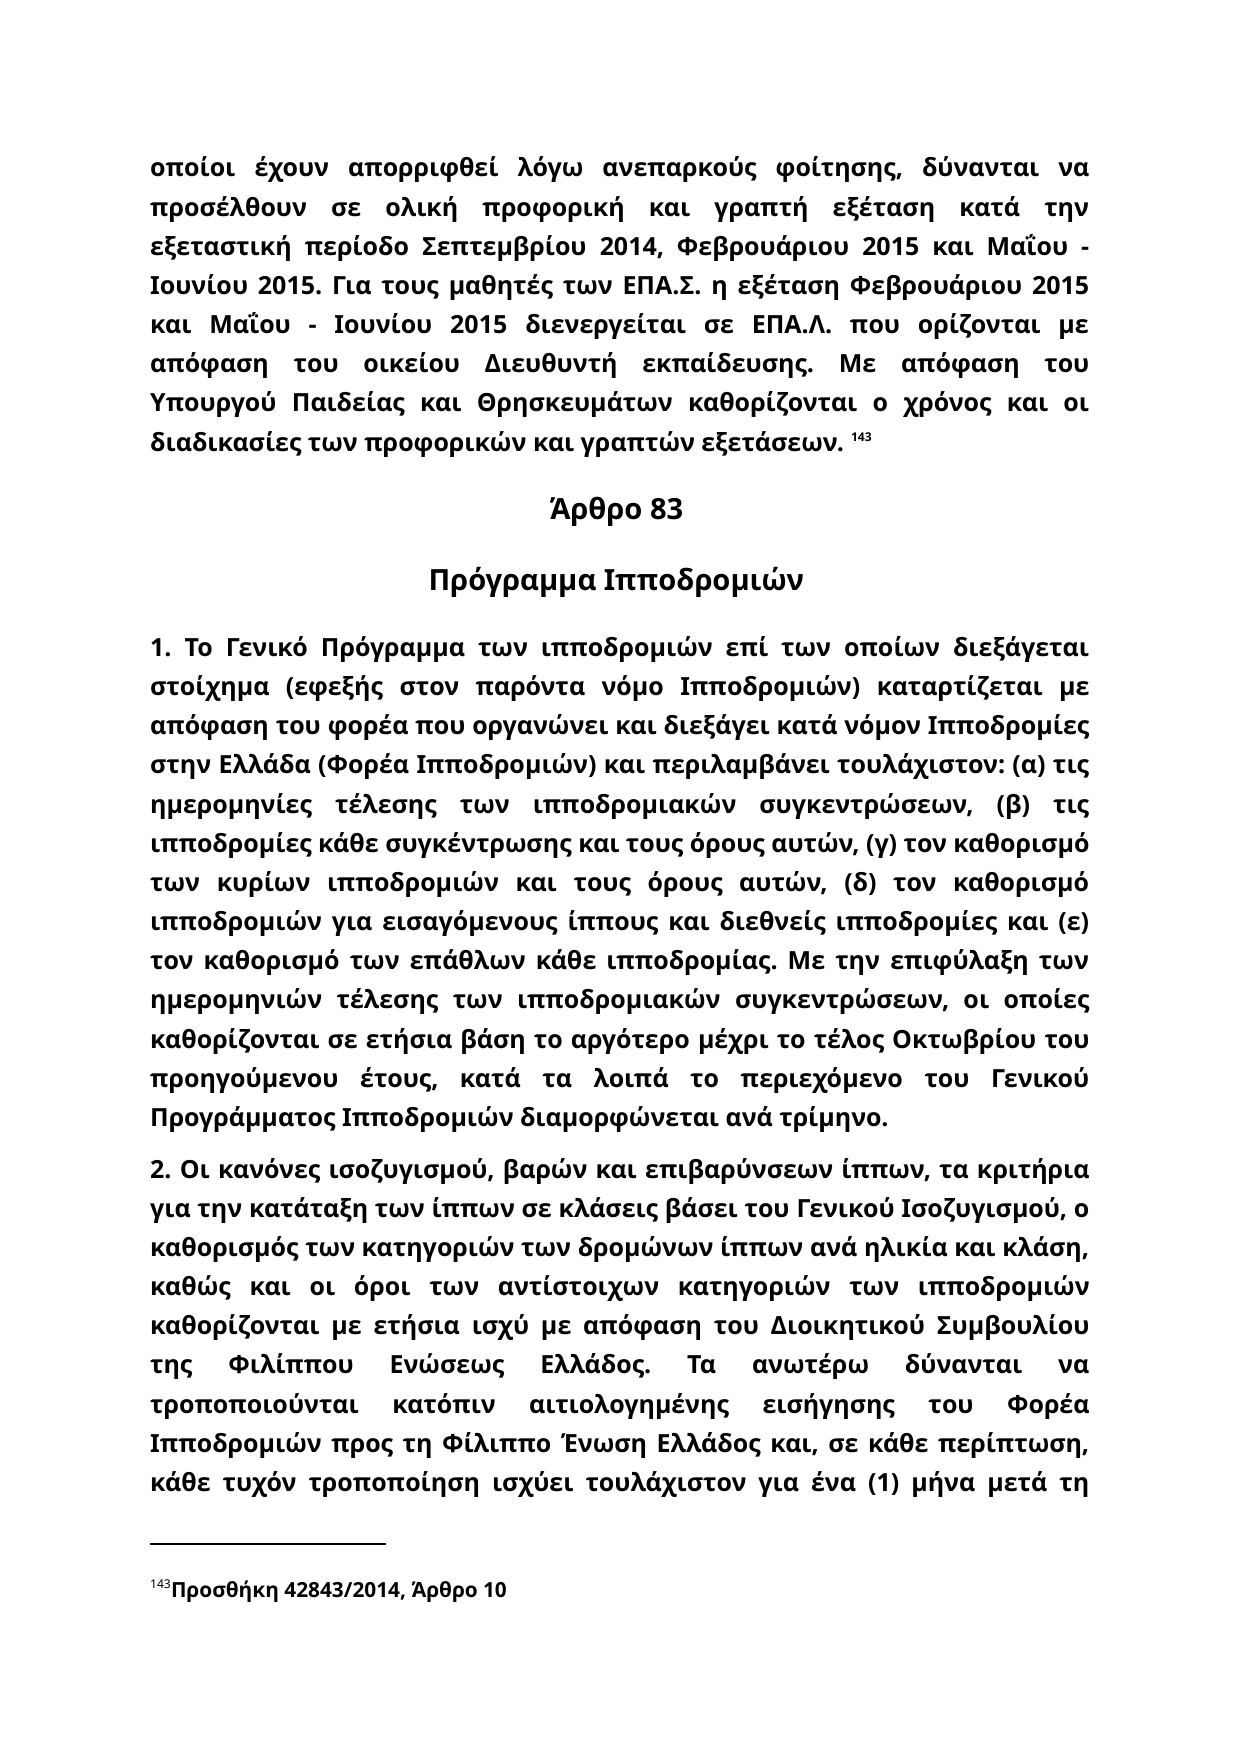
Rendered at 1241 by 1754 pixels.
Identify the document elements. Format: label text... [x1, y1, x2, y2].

subtitle Άρθρο 83 [150, 488, 1090, 528]
subtitle Πρόγραμμα Ιπποδρομιών [150, 559, 1090, 599]
text 2. Οι κανόνες ισοζυγισμού, βαρών και επιβαρύνσεων ίππων, τα κριτήρια για την κατάταξη των ίππων σε κλάσεις βάσει του Γενικού Ισοζυγισμού, ο καθορισμός των κατηγοριών των δρομώνων ίππων ανά ηλικία και κλάση, καθώς και οι όροι των αντίστοιχων κατηγοριών των ιπποδρομιών καθορίζονται με ετήσια ισχύ με απόφαση του Διοικητικού Συμβουλίου της Φιλίππου Ενώσεως Ελλάδος. Τα ανωτέρω δύνανται να τροποποιούνται κατόπιν αιτιολογημένης εισήγησης του Φορέα Ιπποδρομιών προς τη Φίλιππο Ένωση Ελλάδος και, σε κάθε περίπτωση, κάθε τυχόν τροποποίηση ισχύει τουλάχιστον για ένα (1) μήνα μετά τη [150, 1151, 1090, 1499]
text οποίοι έχουν απορριφθεί λόγω ανεπαρκούς φοίτησης, δύνανται να προσέλθουν σε ολική προφορική και γραπτή εξέταση κατά την εξεταστική περίοδο Σεπτεμβρίου 2014, Φεβρουάριου 2015 και Μαΐου - Ιουνίου 2015. Για τους μαθητές των ΕΠΑ.Σ. η εξέταση Φεβρουάριου 2015 και Μαΐου - Ιουνίου 2015 διενεργείται σε ΕΠΑ.Λ. που ορίζονται με απόφαση του οικείου Διευθυντή εκπαίδευσης. Με απόφαση του Υπουργού Παιδείας και Θρησκευμάτων καθορίζονται ο χρόνος και οι διαδικασίες των προφορικών και γραπτών εξετάσεων. [150, 150, 1090, 458]
text 1. Το Γενικό Πρόγραμμα των ιπποδρομιών επί των οποίων διεξάγεται στοίχημα (εφεξής στον παρόντα νόμο Ιπποδρομιών) καταρτίζεται με απόφαση του φορέα που οργανώνει και διεξάγει κατά νόμον Ιπποδρομίες στην Ελλάδα (Φορέα Ιπποδρομιών) και περιλαμβάνει τουλάχιστον: (α) τις ημερομηνίες τέλεσης των ιπποδρομιακών συγκεντρώσεων, (β) τις ιπποδρομίες κάθε συγκέντρωσης και τους όρους αυτών, (γ) τον καθορισμό των κυρίων ιπποδρομιών και τους όρους αυτών, (δ) τον καθορισμό ιπποδρομιών για εισαγόμενους ίππους και διεθνείς ιπποδρομίες και (ε) τον καθορισμό των επάθλων κάθε ιπποδρομίας. Με την επιφύλαξη των ημερομηνιών τέλεσης των ιπποδρομιακών συγκεντρώσεων, οι οποίες καθορίζονται σε ετήσια βάση το αργότερο μέχρι το τέλος Οκτωβρίου του προηγούμενου έτους, κατά τα λοιπά το περιεχόμενο του Γενικού Προγράμματος Ιπποδρομιών διαμορφώνεται ανά τρίμηνο. [150, 629, 1090, 1134]
text Προσθήκη 42843/2014, Άρθρο 10 [150, 1576, 1090, 1604]
